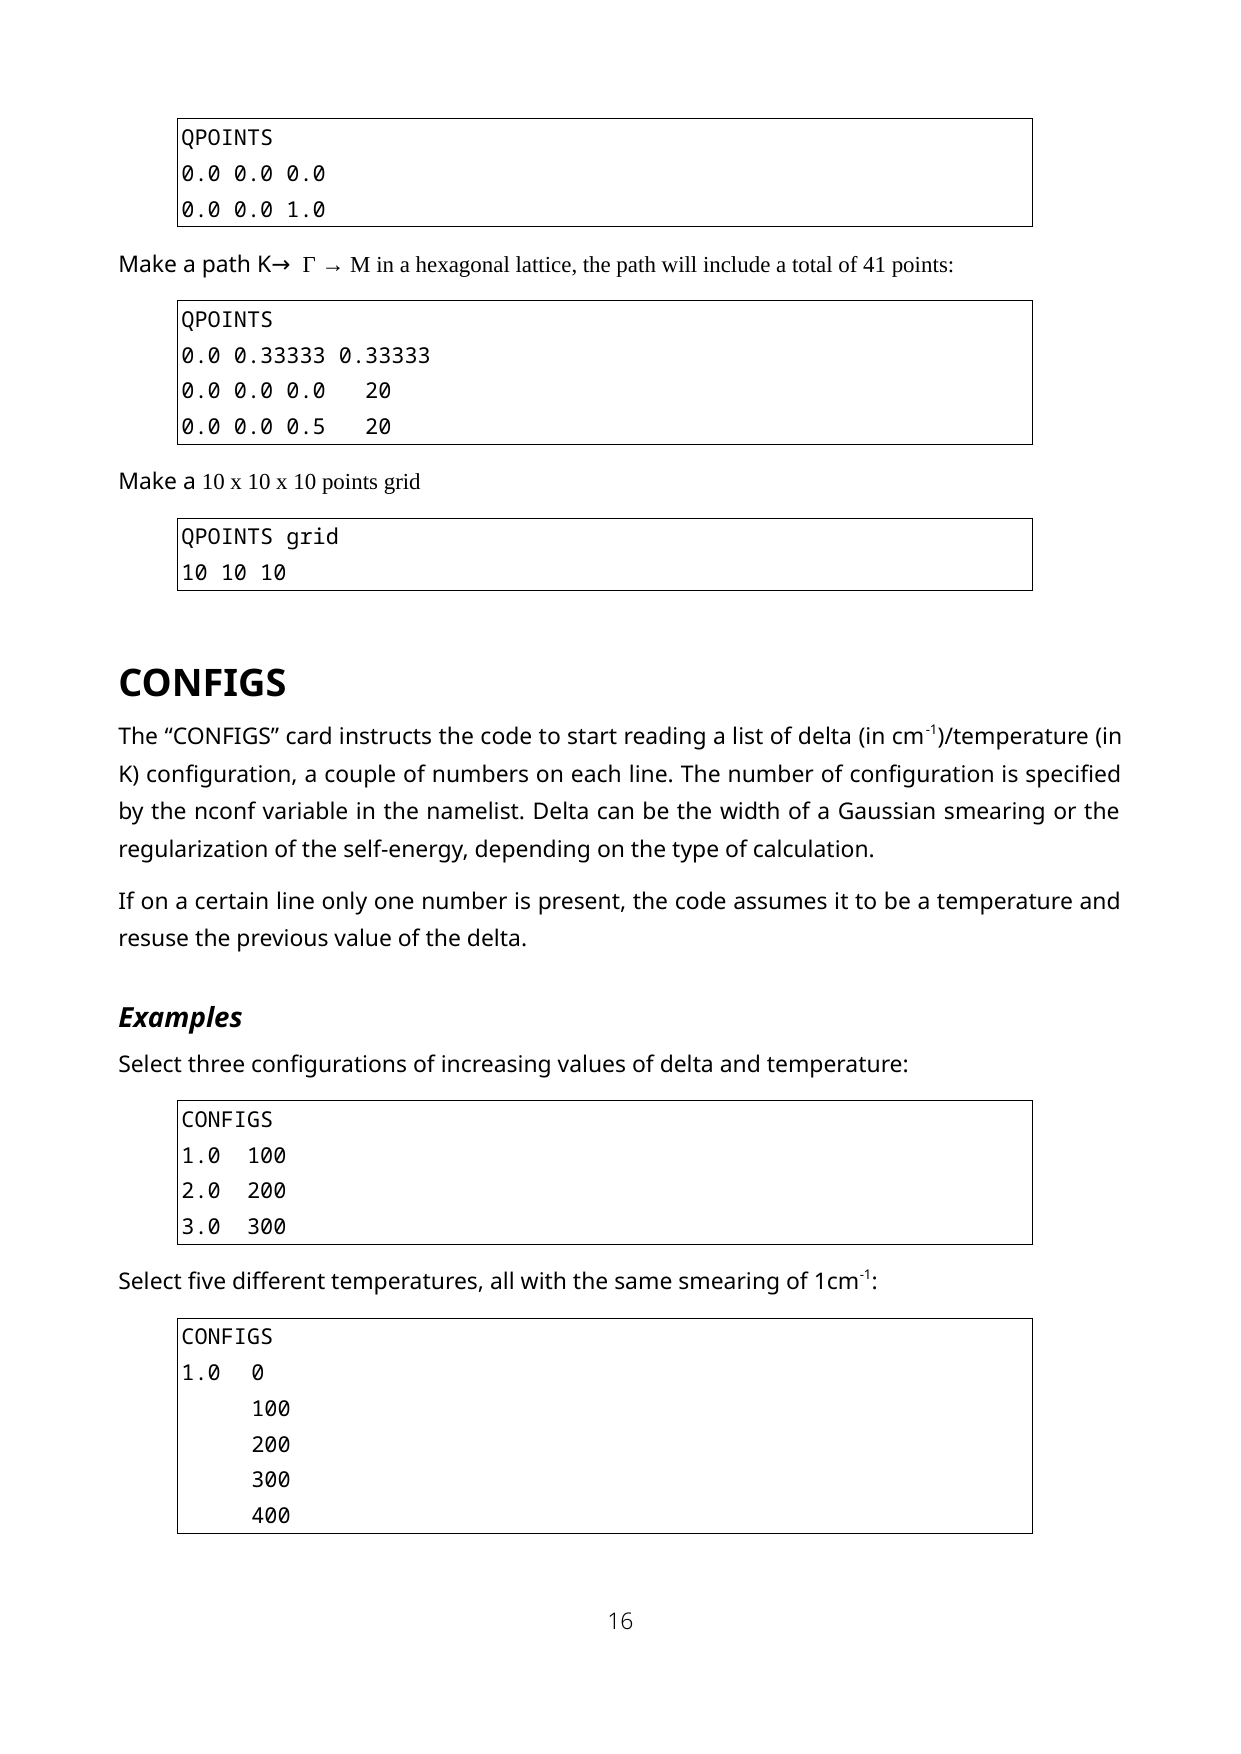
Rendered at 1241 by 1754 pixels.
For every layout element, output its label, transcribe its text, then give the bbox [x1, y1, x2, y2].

text Make a path K→ Γ → M in a hexagonal lattice, the path will include a total of 41 points: [118, 248, 1122, 279]
subtitle Examples [118, 998, 1122, 1036]
text The “CONFIGS” card instructs the code to start reading a list of delta (in cm-1)/temperature (in K) configuration, a couple of numbers on each line. The number of configuration is specified by the nconf variable in the namelist. Delta can be the width of a Gaussian smearing or the regularization of the self-energy, depending on the type of calculation. [118, 720, 1122, 864]
text CONFIGS 1.0 0 100 200 300 400 [178, 1319, 1032, 1533]
text Make a 10 x 10 x 10 points grid [118, 465, 1122, 497]
text If on a certain line only one number is present, the code assumes it to be a temperature and resuse the previous value of the delta. [118, 884, 1122, 953]
text Select three configurations of increasing values of delta and temperature: [118, 1048, 1122, 1079]
text QPOINTS grid 10 10 10 [178, 519, 1032, 590]
text QPOINTS 0.0 0.33333 0.33333 0.0 0.0 0.0 20 0.0 0.0 0.5 20 [178, 301, 1032, 444]
text QPOINTS 0.0 0.0 0.0 0.0 0.0 1.0 [178, 119, 1032, 226]
text Select five different temperatures, all with the same smearing of 1cm-1: [118, 1265, 1122, 1297]
subtitle CONFIGS [118, 656, 1122, 708]
text CONFIGS 1.0 100 2.0 200 3.0 300 [178, 1101, 1032, 1244]
